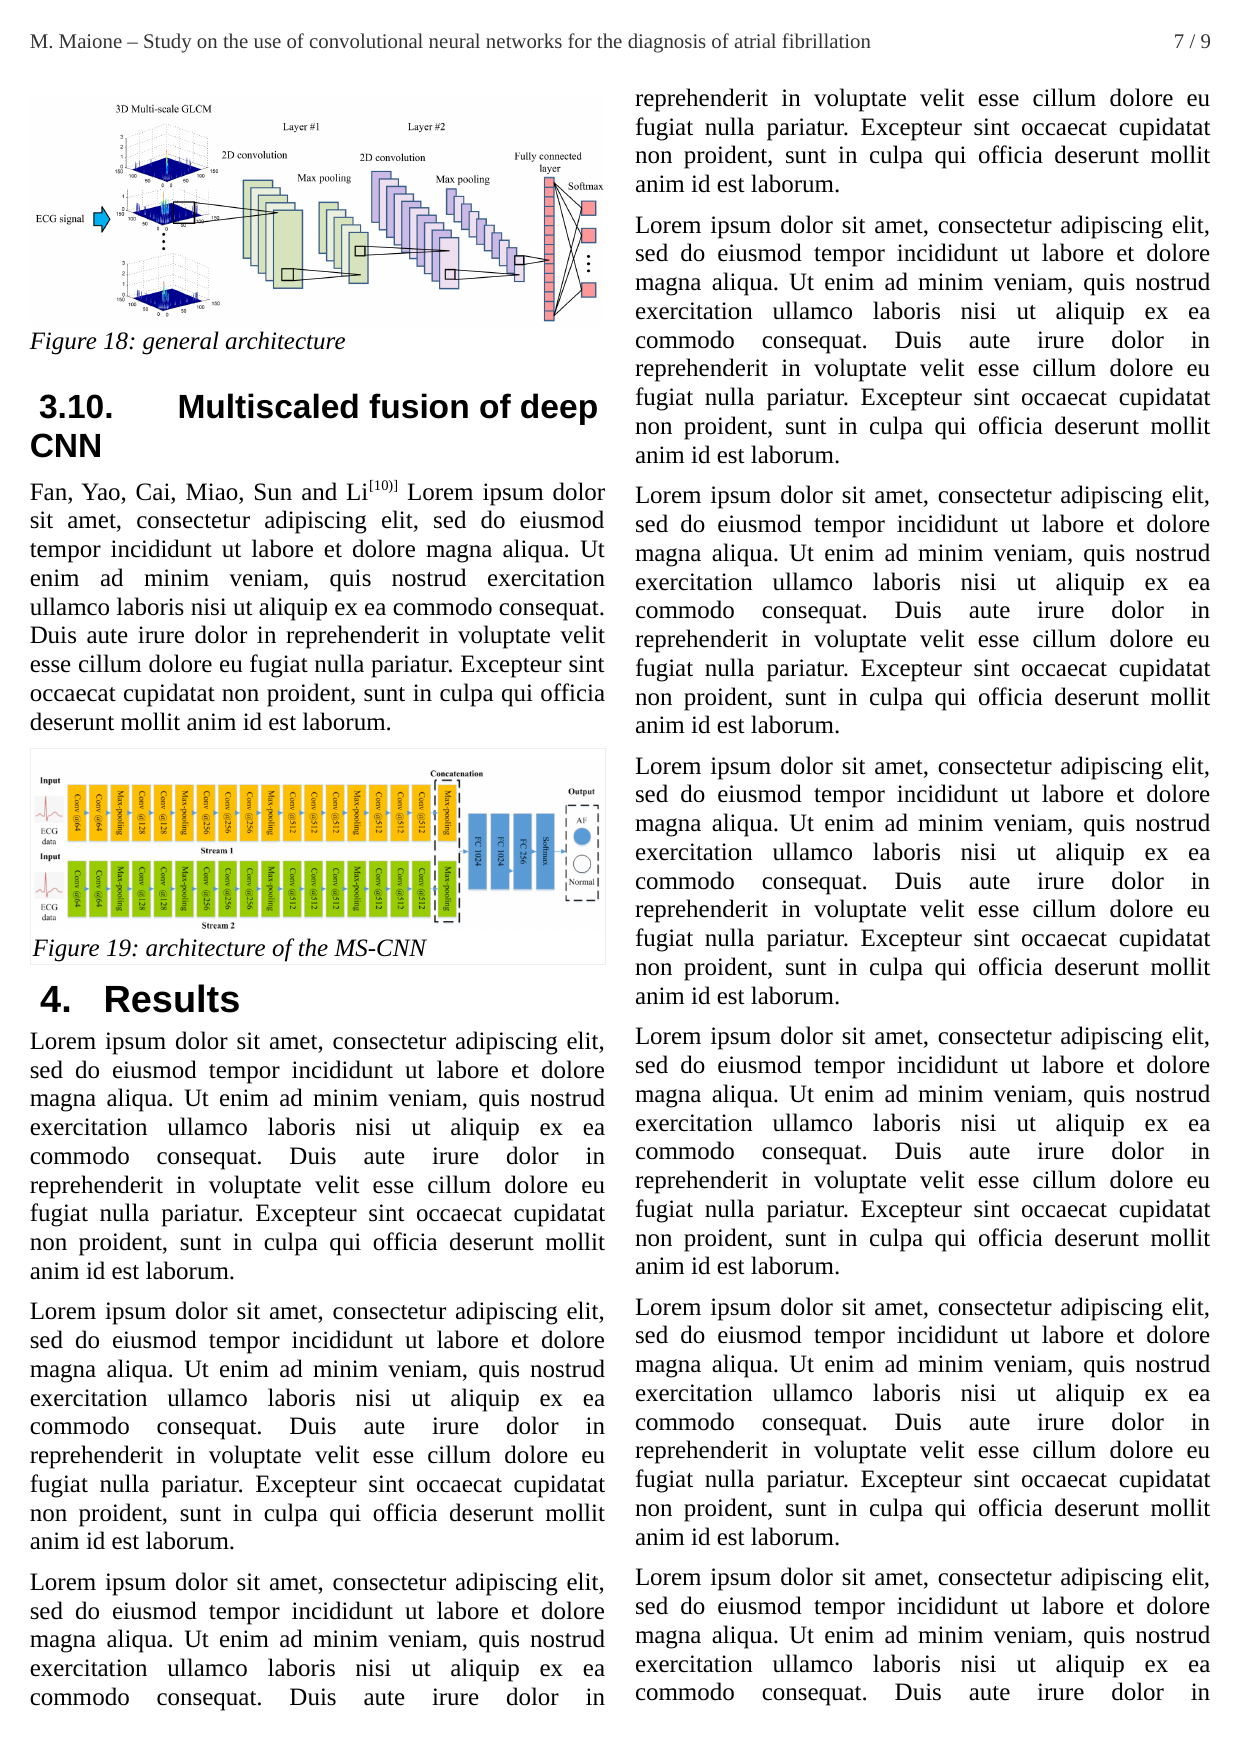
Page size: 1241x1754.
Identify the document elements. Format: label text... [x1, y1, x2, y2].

text Lorem ipsum dolor sit amet, consectetur adipiscing elit, sed do eiusmod tempor incididunt ut labore et dolore magna aliqua. Ut enim ad minim veniam, quis nostrud exercitation ullamco laboris nisi ut aliquip ex ea commodo consequat. Duis aute irure dolor in [29, 1567, 605, 1711]
text Lorem ipsum dolor sit amet, consectetur adipiscing elit, sed do eiusmod tempor incididunt ut labore et dolore magna aliqua. Ut enim ad minim veniam, quis nostrud exercitation ullamco laboris nisi ut aliquip ex ea commodo consequat. Duis aute irure dolor in reprehenderit in voluptate velit esse cillum dolore eu fugiat nulla pariatur. Excepteur sint occaecat cupidatat non proident, sunt in culpa qui officia deserunt mollit anim id est laborum. [635, 210, 1211, 468]
picture [29, 95, 606, 326]
subtitle Multiscaled fusion of deep CNN [29, 387, 605, 464]
text Lorem ipsum dolor sit amet, consectetur adipiscing elit, sed do eiusmod tempor incididunt ut labore et dolore magna aliqua. Ut enim ad minim veniam, quis nostrud exercitation ullamco laboris nisi ut aliquip ex ea commodo consequat. Duis aute irure dolor in reprehenderit in voluptate velit esse cillum dolore eu fugiat nulla pariatur. Excepteur sint occaecat cupidatat non proident, sunt in culpa qui officia deserunt mollit anim id est laborum. [29, 1026, 605, 1285]
text reprehenderit in voluptate velit esse cillum dolore eu fugiat nulla pariatur. Excepteur sint occaecat cupidatat non proident, sunt in culpa qui officia deserunt mollit anim id est laborum. [635, 83, 1211, 198]
text Lorem ipsum dolor sit amet, consectetur adipiscing elit, sed do eiusmod tempor incididunt ut labore et dolore magna aliqua. Ut enim ad minim veniam, quis nostrud exercitation ullamco laboris nisi ut aliquip ex ea commodo consequat. Duis aute irure dolor in reprehenderit in voluptate velit esse cillum dolore eu fugiat nulla pariatur. Excepteur sint occaecat cupidatat non proident, sunt in culpa qui officia deserunt mollit anim id est laborum. [29, 1296, 605, 1555]
text Lorem ipsum dolor sit amet, consectetur adipiscing elit, sed do eiusmod tempor incididunt ut labore et dolore magna aliqua. Ut enim ad minim veniam, quis nostrud exercitation ullamco laboris nisi ut aliquip ex ea commodo consequat. Duis aute irure dolor in reprehenderit in voluptate velit esse cillum dolore eu fugiat nulla pariatur. Excepteur sint occaecat cupidatat non proident, sunt in culpa qui officia deserunt mollit anim id est laborum. [635, 751, 1211, 1009]
text Figure 19: architecture of the MS-CNN [32, 933, 602, 962]
subtitle Results [29, 976, 605, 1020]
text Figure 18: general architecture [29, 326, 605, 354]
picture [32, 762, 603, 933]
text Lorem ipsum dolor sit amet, consectetur adipiscing elit, sed do eiusmod tempor incididunt ut labore et dolore magna aliqua. Ut enim ad minim veniam, quis nostrud exercitation ullamco laboris nisi ut aliquip ex ea commodo consequat. Duis aute irure dolor in [635, 1562, 1211, 1706]
text Lorem ipsum dolor sit amet, consectetur adipiscing elit, sed do eiusmod tempor incididunt ut labore et dolore magna aliqua. Ut enim ad minim veniam, quis nostrud exercitation ullamco laboris nisi ut aliquip ex ea commodo consequat. Duis aute irure dolor in reprehenderit in voluptate velit esse cillum dolore eu fugiat nulla pariatur. Excepteur sint occaecat cupidatat non proident, sunt in culpa qui officia deserunt mollit anim id est laborum. [635, 1292, 1211, 1551]
text Lorem ipsum dolor sit amet, consectetur adipiscing elit, sed do eiusmod tempor incididunt ut labore et dolore magna aliqua. Ut enim ad minim veniam, quis nostrud exercitation ullamco laboris nisi ut aliquip ex ea commodo consequat. Duis aute irure dolor in reprehenderit in voluptate velit esse cillum dolore eu fugiat nulla pariatur. Excepteur sint occaecat cupidatat non proident, sunt in culpa qui officia deserunt mollit anim id est laborum. [635, 480, 1211, 739]
text Lorem ipsum dolor sit amet, consectetur adipiscing elit, sed do eiusmod tempor incididunt ut labore et dolore magna aliqua. Ut enim ad minim veniam, quis nostrud exercitation ullamco laboris nisi ut aliquip ex ea commodo consequat. Duis aute irure dolor in reprehenderit in voluptate velit esse cillum dolore eu fugiat nulla pariatur. Excepteur sint occaecat cupidatat non proident, sunt in culpa qui officia deserunt mollit anim id est laborum. [635, 1021, 1211, 1280]
text Fan, Yao, Cai, Miao, Sun and Li[10] Lorem ipsum dolor sit amet, consectetur adipiscing elit, sed do eiusmod tempor incididunt ut labore et dolore magna aliqua. Ut enim ad minim veniam, quis nostrud exercitation ullamco laboris nisi ut aliquip ex ea commodo consequat. Duis aute irure dolor in reprehenderit in voluptate velit esse cillum dolore eu fugiat nulla pariatur. Excepteur sint occaecat cupidatat non proident, sunt in culpa qui officia deserunt mollit anim id est laborum. [29, 477, 605, 736]
